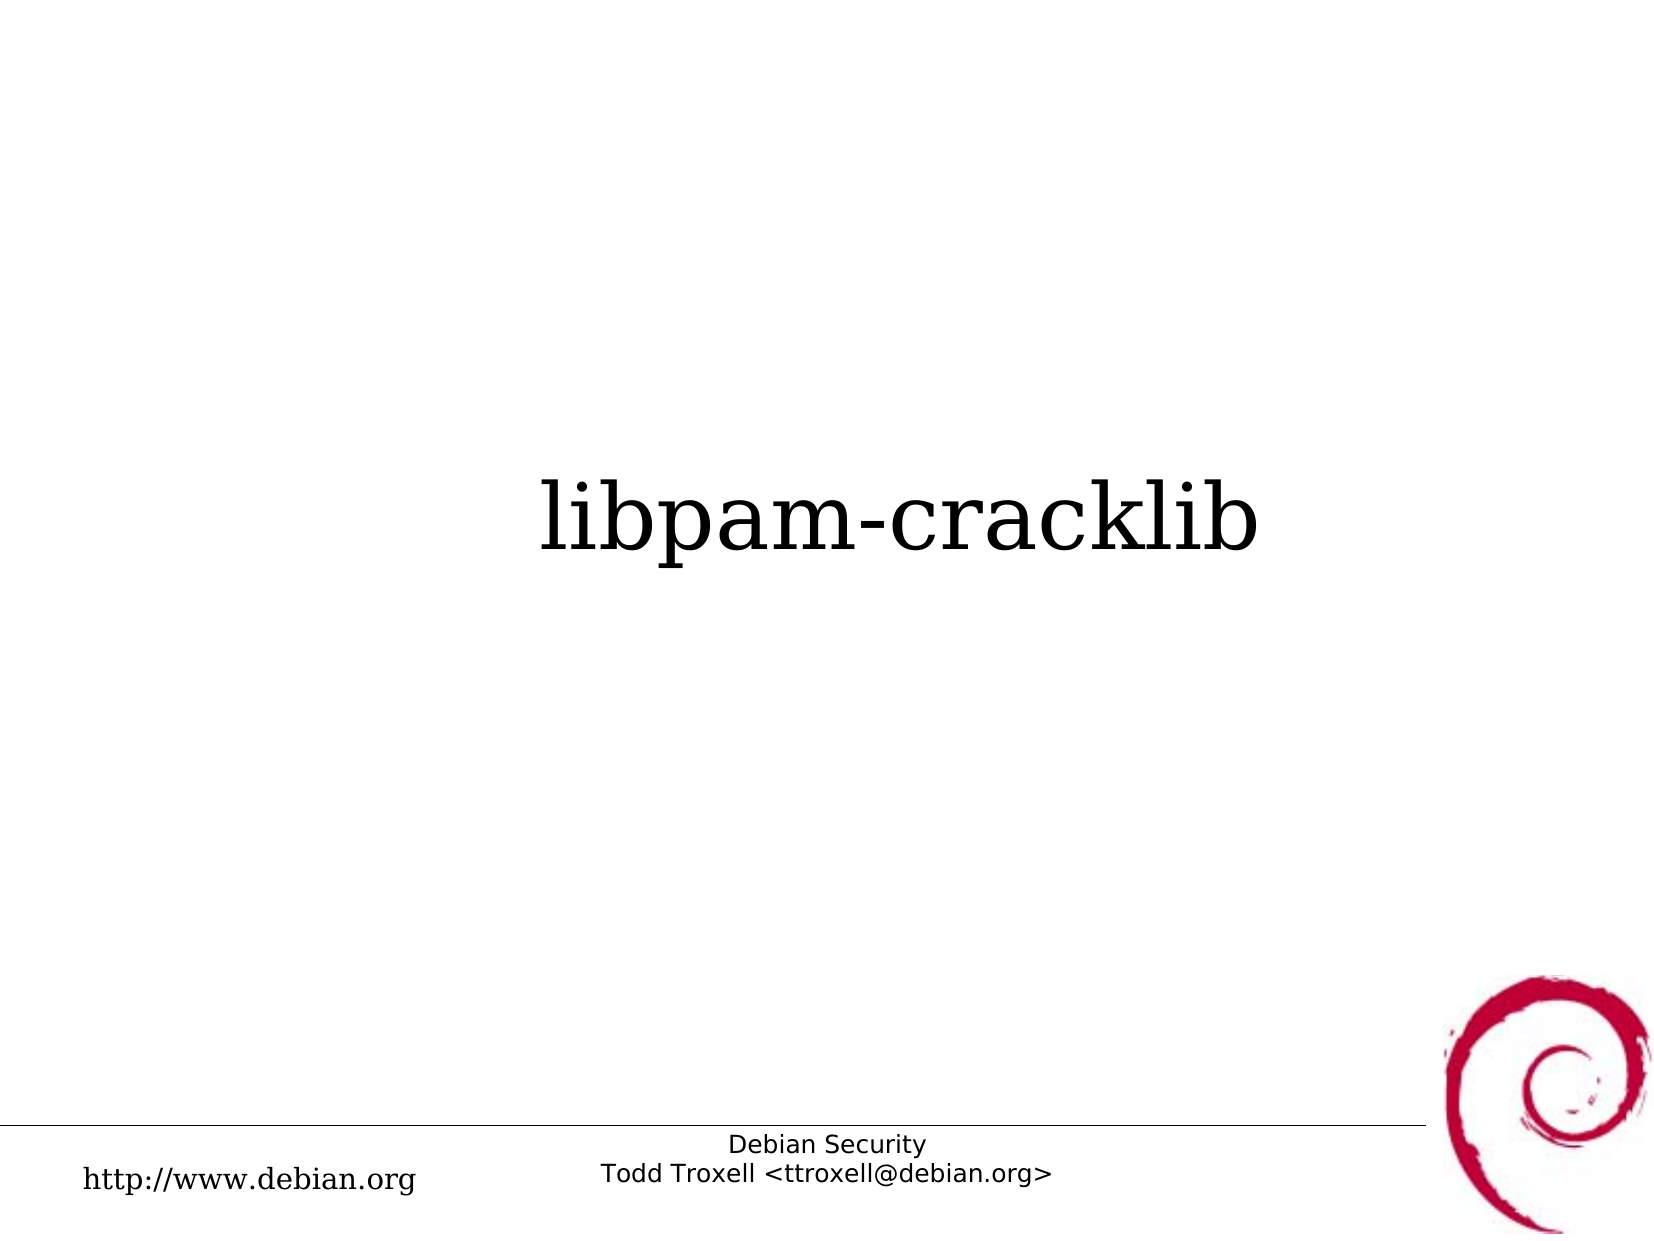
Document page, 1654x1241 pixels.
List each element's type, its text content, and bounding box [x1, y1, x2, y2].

text_box libpam-cracklib [525, 457, 1313, 579]
picture [1443, 975, 1654, 1234]
